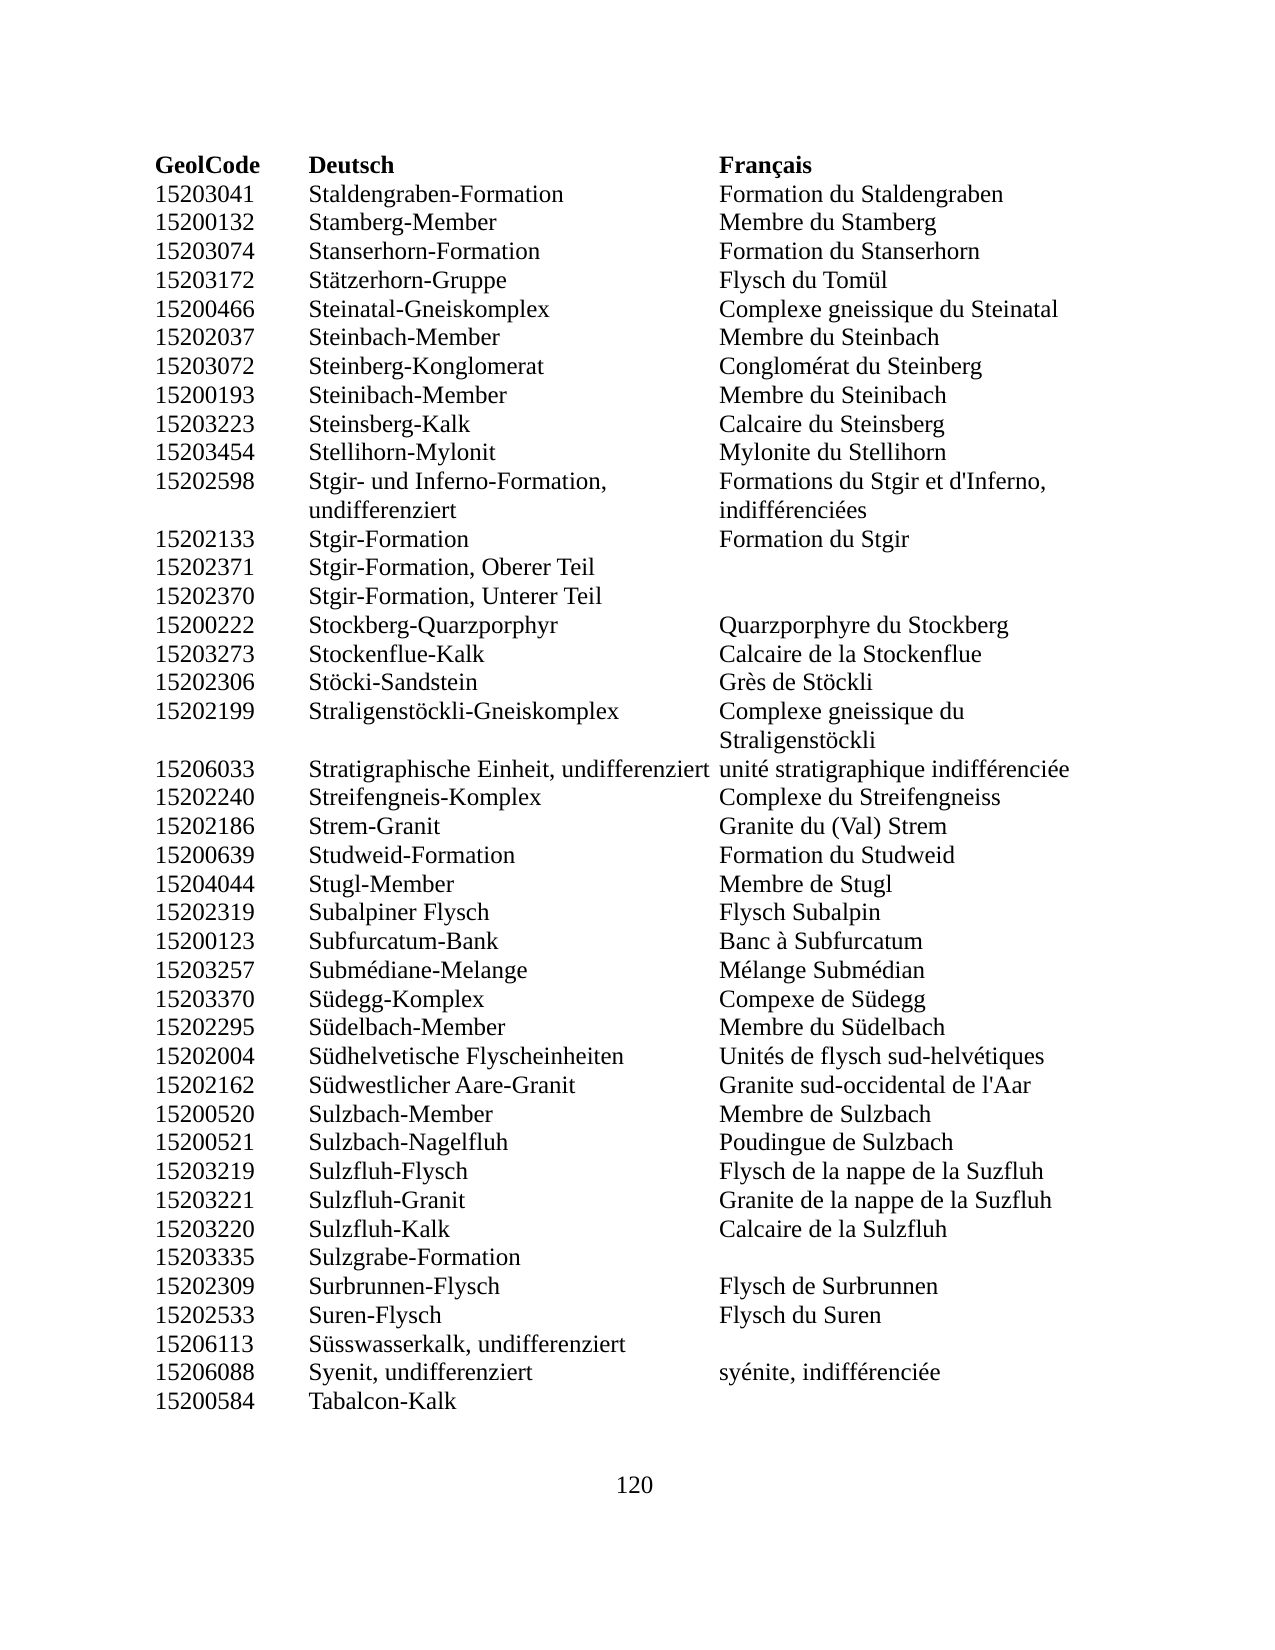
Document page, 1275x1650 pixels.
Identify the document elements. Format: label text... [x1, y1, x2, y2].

table_cell Sulzfluh-Kalk [304, 1214, 714, 1242]
table_cell [714, 553, 1125, 581]
table_cell Flysch du Tomül [714, 265, 1125, 294]
table_cell Südelbach-Member [304, 1013, 714, 1041]
table_cell Stanserhorn-Formation [304, 236, 714, 265]
table_cell 15200584 [150, 1386, 304, 1415]
table_cell Studweid-Formation [304, 840, 714, 869]
table_cell Sulzfluh-Granit [304, 1185, 714, 1214]
table_cell [714, 1386, 1125, 1415]
table_cell Stockberg-Quarzporphyr [304, 610, 714, 639]
table_cell syénite, indifférenciée [714, 1358, 1125, 1386]
table_cell Grès de Stöckli [714, 668, 1125, 696]
table_cell Granite du (Val) Strem [714, 811, 1125, 840]
table_cell Flysch de Surbrunnen [714, 1271, 1125, 1300]
table_cell Stugl-Member [304, 869, 714, 897]
table_cell 15203223 [150, 409, 304, 437]
table_cell Straligenstöckli-Gneiskomplex [304, 696, 714, 754]
table_cell Granite sud-occidental de l'Aar [714, 1070, 1125, 1099]
table_cell Membre du Steinbach [714, 323, 1125, 351]
table_cell Flysch de la nappe de la Suzfluh [714, 1156, 1125, 1185]
table_cell Steinsberg-Kalk [304, 409, 714, 437]
table_cell 15202598 [150, 466, 304, 524]
table_cell Sulzbach-Nagelfluh [304, 1128, 714, 1156]
table_cell 15203172 [150, 265, 304, 294]
table_cell 15203454 [150, 438, 304, 466]
table_cell 15202240 [150, 783, 304, 811]
table_cell Stellihorn-Mylonit [304, 438, 714, 466]
table_cell Sulzfluh-Flysch [304, 1156, 714, 1185]
table_cell 15200132 [150, 208, 304, 236]
table_cell 15203335 [150, 1243, 304, 1271]
table_cell Stockenflue-Kalk [304, 639, 714, 667]
table_cell 15202199 [150, 696, 304, 754]
table_cell Formation du Stgir [714, 524, 1125, 552]
table_cell 15200521 [150, 1128, 304, 1156]
table_cell 15200466 [150, 294, 304, 322]
table_cell Stätzerhorn-Gruppe [304, 265, 714, 294]
table_header Deutsch [304, 150, 714, 179]
table_cell Staldengraben-Formation [304, 179, 714, 207]
table_header Français [714, 150, 1125, 179]
table_cell Steinbach-Member [304, 323, 714, 351]
table_cell 15202162 [150, 1070, 304, 1099]
table_cell Sulzbach-Member [304, 1099, 714, 1127]
table_cell 15202295 [150, 1013, 304, 1041]
table_cell Complexe du Streifengneiss [714, 783, 1125, 811]
table_cell 15203220 [150, 1214, 304, 1242]
table_cell 15200520 [150, 1099, 304, 1127]
table_cell Stamberg-Member [304, 208, 714, 236]
table_cell [714, 581, 1125, 610]
table_cell Stgir-Formation, Unterer Teil [304, 581, 714, 610]
table_cell Flysch Subalpin [714, 898, 1125, 926]
table_cell Membre du Stamberg [714, 208, 1125, 236]
table_cell Calcaire de la Stockenflue [714, 639, 1125, 667]
table_cell Subalpiner Flysch [304, 898, 714, 926]
table_cell Formation du Studweid [714, 840, 1125, 869]
table_cell Mylonite du Stellihorn [714, 438, 1125, 466]
table_cell Calcaire de la Sulzfluh [714, 1214, 1125, 1242]
table_cell Suren-Flysch [304, 1300, 714, 1329]
table_cell Conglomérat du Steinberg [714, 351, 1125, 380]
table_cell Formations du Stgir et d'Inferno, indifférenciées [714, 466, 1125, 524]
table_cell 15204044 [150, 869, 304, 897]
table_cell Stgir-Formation, Oberer Teil [304, 553, 714, 581]
table_cell Steinberg-Konglomerat [304, 351, 714, 380]
table_cell Flysch du Suren [714, 1300, 1125, 1329]
table_cell Granite de la nappe de la Suzfluh [714, 1185, 1125, 1214]
table_cell Quarzporphyre du Stockberg [714, 610, 1125, 639]
table_cell 15202037 [150, 323, 304, 351]
table_cell 15203221 [150, 1185, 304, 1214]
table_cell Sulzgrabe-Formation [304, 1243, 714, 1271]
table_cell 15202004 [150, 1041, 304, 1070]
table_cell 15202370 [150, 581, 304, 610]
table_cell 15203370 [150, 984, 304, 1012]
table_cell 15206113 [150, 1329, 304, 1357]
table_cell 15203072 [150, 351, 304, 380]
table_cell 15202133 [150, 524, 304, 552]
table_cell 15203041 [150, 179, 304, 207]
table_cell Syenit, undifferenziert [304, 1358, 714, 1386]
table_cell 15202306 [150, 668, 304, 696]
table_cell Subfurcatum-Bank [304, 926, 714, 955]
table_cell Poudingue de Sulzbach [714, 1128, 1125, 1156]
table_cell Tabalcon-Kalk [304, 1386, 714, 1415]
table_cell Unités de flysch sud-helvétiques [714, 1041, 1125, 1070]
table_cell Mélange Submédian [714, 955, 1125, 984]
table_cell 15202309 [150, 1271, 304, 1300]
table_cell [714, 1329, 1125, 1357]
table_cell 15200639 [150, 840, 304, 869]
table_cell 15206033 [150, 754, 304, 782]
table_header GeolCode [150, 150, 304, 179]
table_cell Stratigraphische Einheit, undifferenziert [304, 754, 714, 782]
table_cell 15202186 [150, 811, 304, 840]
table_cell 15200193 [150, 380, 304, 409]
table_cell Surbrunnen-Flysch [304, 1271, 714, 1300]
table_cell Complexe gneissique du Steinatal [714, 294, 1125, 322]
table_cell 15200123 [150, 926, 304, 955]
table_cell Calcaire du Steinsberg [714, 409, 1125, 437]
table_cell 15200222 [150, 610, 304, 639]
table_cell Steinatal-Gneiskomplex [304, 294, 714, 322]
table_cell 15202371 [150, 553, 304, 581]
table_cell 15203257 [150, 955, 304, 984]
table_cell Membre du Steinibach [714, 380, 1125, 409]
table_cell Complexe gneissique du Straligenstöckli [714, 696, 1125, 754]
table_cell unité stratigraphique indifférenciée [714, 754, 1125, 782]
table_cell Banc à Subfurcatum [714, 926, 1125, 955]
table_cell [714, 1243, 1125, 1271]
table_cell Strem-Granit [304, 811, 714, 840]
table_cell Submédiane-Melange [304, 955, 714, 984]
table_cell Compexe de Südegg [714, 984, 1125, 1012]
table_cell Formation du Staldengraben [714, 179, 1125, 207]
table_cell Süsswasserkalk, undifferenziert [304, 1329, 714, 1357]
table_cell Streifengneis-Komplex [304, 783, 714, 811]
table_cell 15203273 [150, 639, 304, 667]
table_cell Südegg-Komplex [304, 984, 714, 1012]
table_cell Formation du Stanserhorn [714, 236, 1125, 265]
table_cell Membre du Südelbach [714, 1013, 1125, 1041]
table_cell 15206088 [150, 1358, 304, 1386]
table_cell Membre de Stugl [714, 869, 1125, 897]
table_cell Steinibach-Member [304, 380, 714, 409]
table_cell 15203074 [150, 236, 304, 265]
table_cell 15203219 [150, 1156, 304, 1185]
table_cell Stgir-Formation [304, 524, 714, 552]
table_cell 15202319 [150, 898, 304, 926]
table_cell Südhelvetische Flyscheinheiten [304, 1041, 714, 1070]
table_cell Stöcki-Sandstein [304, 668, 714, 696]
table_cell Membre de Sulzbach [714, 1099, 1125, 1127]
table_cell Südwestlicher Aare-Granit [304, 1070, 714, 1099]
table_cell 15202533 [150, 1300, 304, 1329]
table_cell Stgir- und Inferno-Formation, undifferenziert [304, 466, 714, 524]
